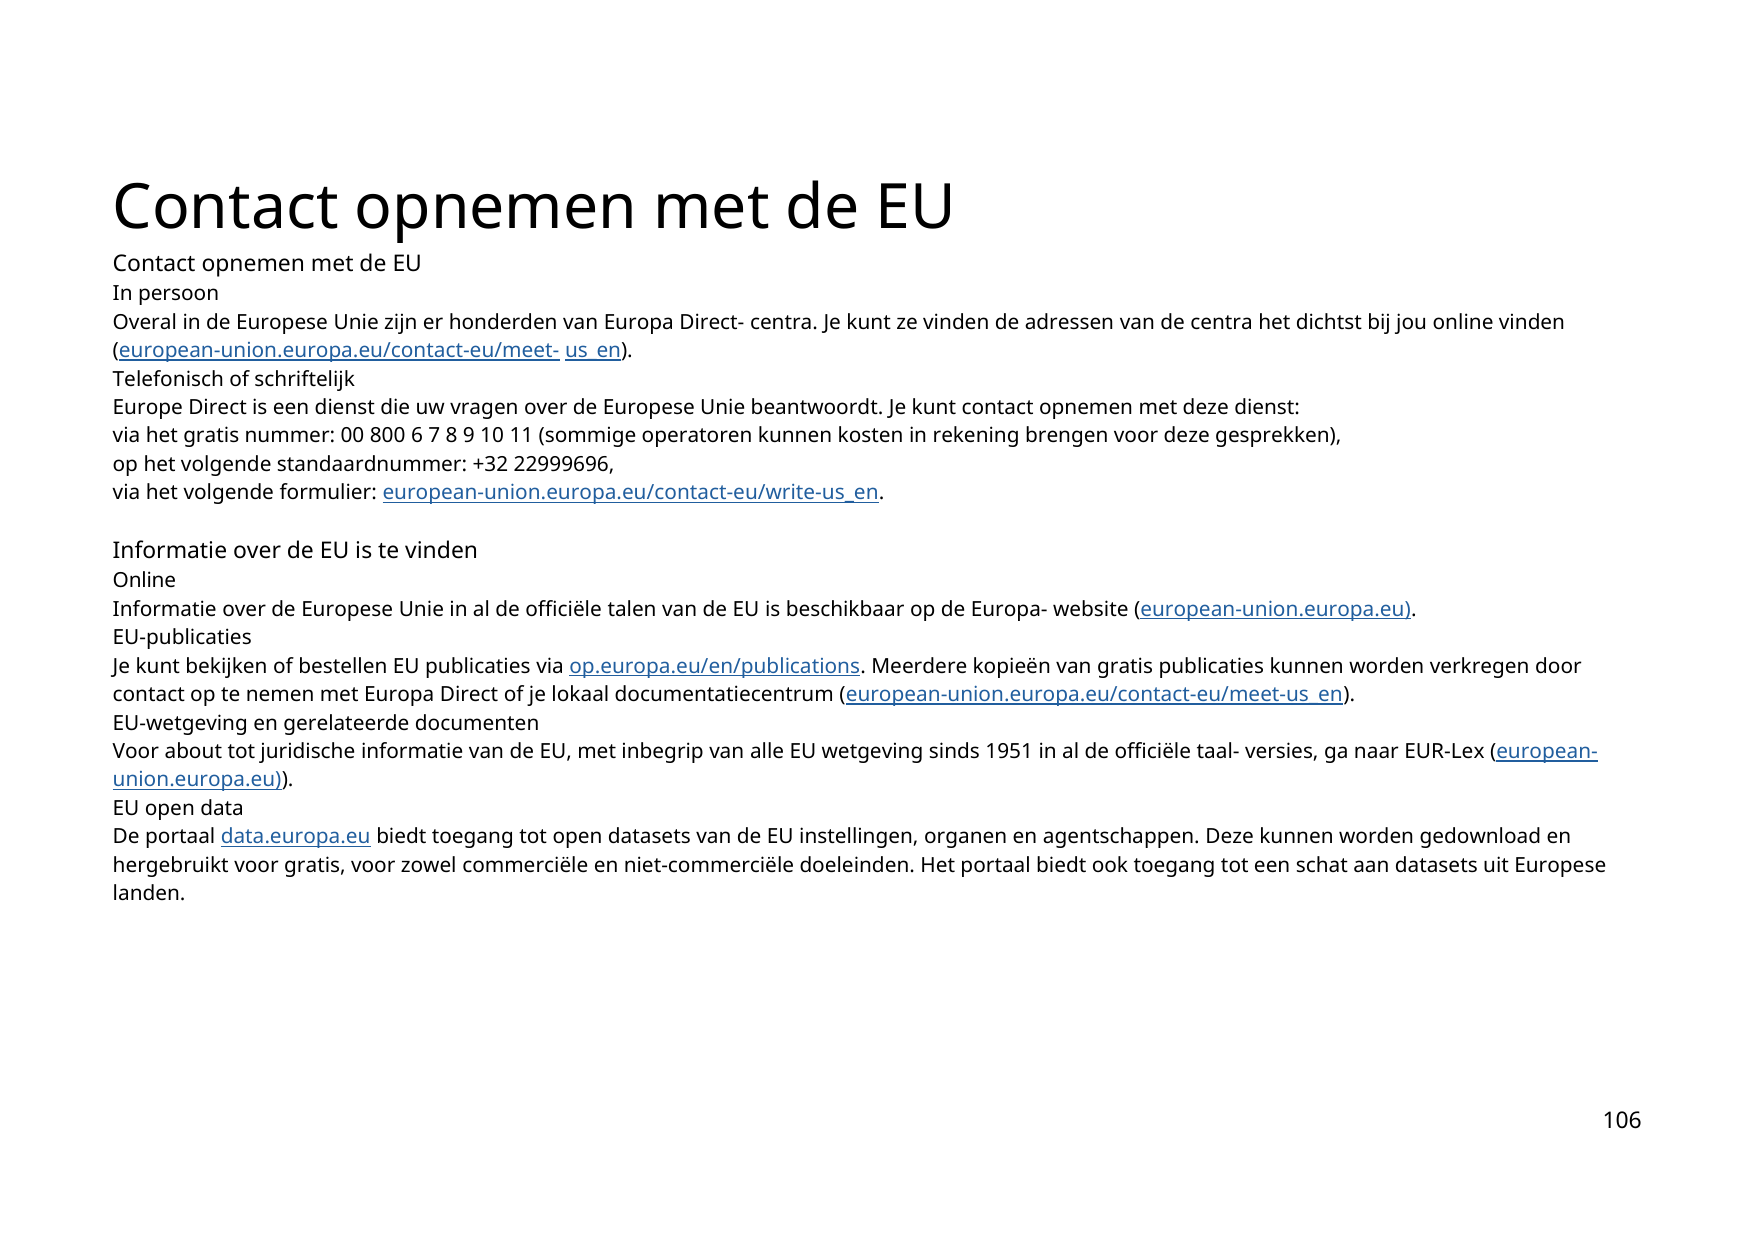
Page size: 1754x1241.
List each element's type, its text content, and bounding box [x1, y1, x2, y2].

text Informatie over de Europese Unie in al de officiële talen van de EU is beschikbaar op de Europa- website (european-union.europa.eu). [112, 594, 1641, 622]
text De portaal data.europa.eu biedt toegang tot open datasets van de EU instellingen, organen en agentschappen. Deze kunnen worden gedownload en hergebruikt voor gratis, voor zowel commerciële en niet-commerciële doeleinden. Het portaal biedt ook toegang tot een schat aan datasets uit Europese landen. [112, 821, 1641, 907]
text Contact opnemen met de EU [112, 247, 1641, 278]
text Voor about tot juridische informatie van de EU, met inbegrip van alle EU wetgeving sinds 1951 in al de officiële taal- versies, ga naar EUR-Lex (european-union.europa.eu)). [112, 736, 1641, 793]
subtitle Contact opnemen met de EU [112, 162, 1641, 247]
text Je kunt bekijken of bestellen EU publicaties via op.europa.eu/en/publications. Meerdere kopieën van gratis publicaties kunnen worden verkregen door contact op te nemen met Europa Direct of je lokaal documentatiecentrum (european-union.europa.eu/contact-eu/meet-us_en). [112, 651, 1641, 708]
text Europe Direct is een dienst die uw vragen over de Europese Unie beantwoordt. Je kunt contact opnemen met deze dienst: [112, 392, 1641, 421]
text EU-wetgeving en gerelateerde documenten [112, 708, 1641, 736]
text Telefonisch of schriftelijk [112, 364, 1641, 392]
text via het gratis nummer: 00 800 6 7 8 9 10 11 (sommige operatoren kunnen kosten in rekening brengen voor deze gesprekken), [112, 421, 1641, 449]
text EU open data [112, 793, 1641, 821]
text EU-publicaties [112, 622, 1641, 651]
text Overal in de Europese Unie zijn er honderden van Europa Direct- centra. Je kunt ze vinden de adressen van de centra het dichtst bij jou online vinden (european-union.europa.eu/contact-eu/meet- us_en). [112, 307, 1641, 364]
text op het volgende standaardnummer: +32 22999696, [112, 449, 1641, 477]
text Informatie over de EU is te vinden [112, 534, 1641, 566]
text In persoon [112, 278, 1641, 307]
text via het volgende formulier: european-union.europa.eu/contact-eu/write-us_en. [112, 477, 1641, 506]
text Online [112, 566, 1641, 594]
